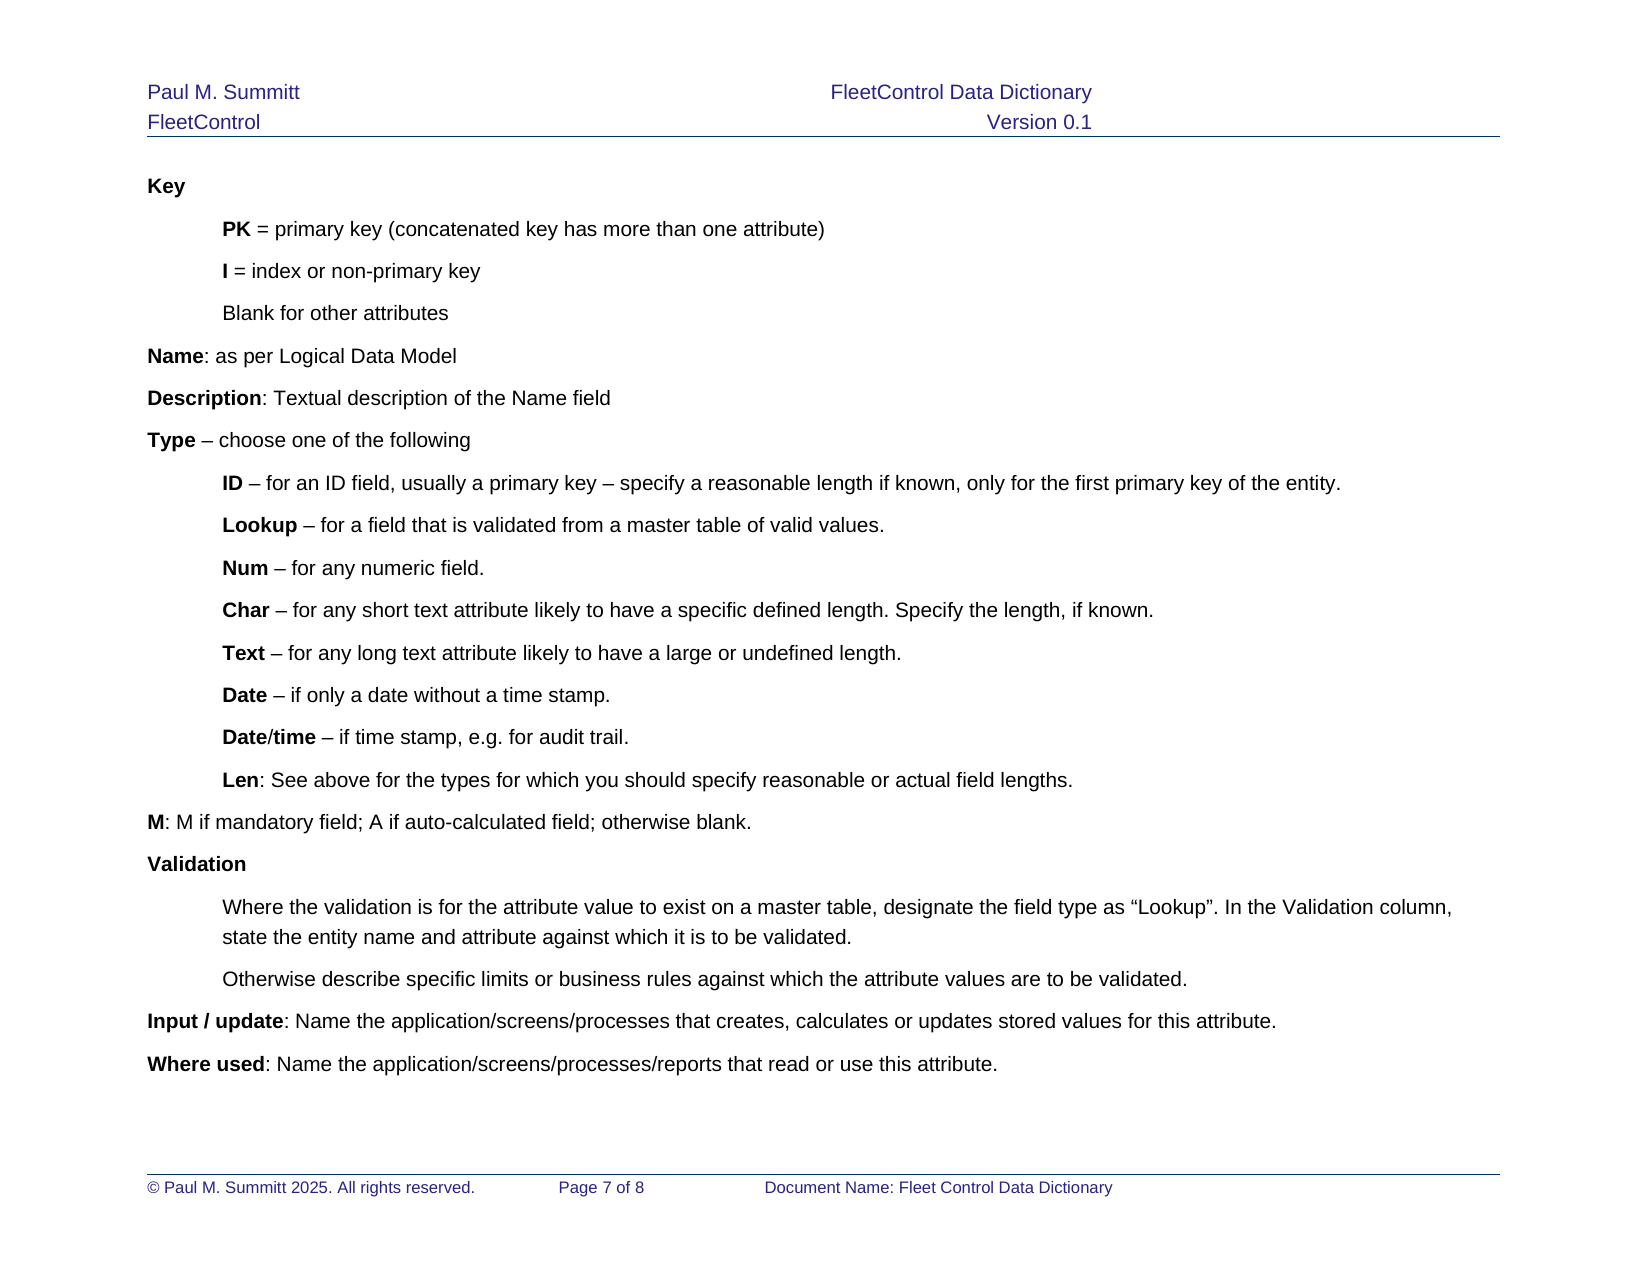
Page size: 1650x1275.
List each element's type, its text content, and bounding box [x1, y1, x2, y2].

text Input / update: Name the application/screens/processes that creates, calculates or updates stored values for this attribute. [147, 1009, 1500, 1033]
text Key [147, 174, 1500, 198]
text ID – for an ID field, usually a primary key – specify a reasonable length if known, only for the first primary key of the entity. [222, 471, 1500, 495]
text Text – for any long text attribute likely to have a large or undefined length. [222, 640, 1500, 664]
text Where the validation is for the attribute value to exist on a master table, designate the field type as “Lookup”. In the Validation column, state the entity name and attribute against which it is to be validated. [222, 895, 1500, 948]
text Validation [147, 852, 1500, 876]
text PK = primary key (concatenated key has more than one attribute) [222, 216, 1500, 240]
text I = index or non-primary key [222, 259, 1500, 283]
text Len: See above for the types for which you should specify reasonable or actual field lengths. [222, 767, 1500, 791]
text Description: Textual description of the Name field [147, 386, 1500, 410]
text M: M if mandatory field; A if auto-calculated field; otherwise blank. [147, 810, 1500, 834]
text Otherwise describe specific limits or business rules against which the attribute values are to be validated. [222, 967, 1500, 991]
text Num – for any numeric field. [222, 556, 1500, 579]
text Lookup – for a field that is validated from a master table of valid values. [222, 513, 1500, 537]
text Blank for other attributes [222, 301, 1500, 325]
text Name: as per Logical Data Model [147, 343, 1500, 367]
text Type – choose one of the following [147, 428, 1500, 452]
text Where used: Name the application/screens/processes/reports that read or use this attribute. [147, 1052, 1500, 1076]
text Date – if only a date without a time stamp. [222, 683, 1500, 707]
text Date/time – if time stamp, e.g. for audit trail. [222, 725, 1500, 749]
text Char – for any short text attribute likely to have a specific defined length. Specify the length, if known. [222, 598, 1500, 622]
